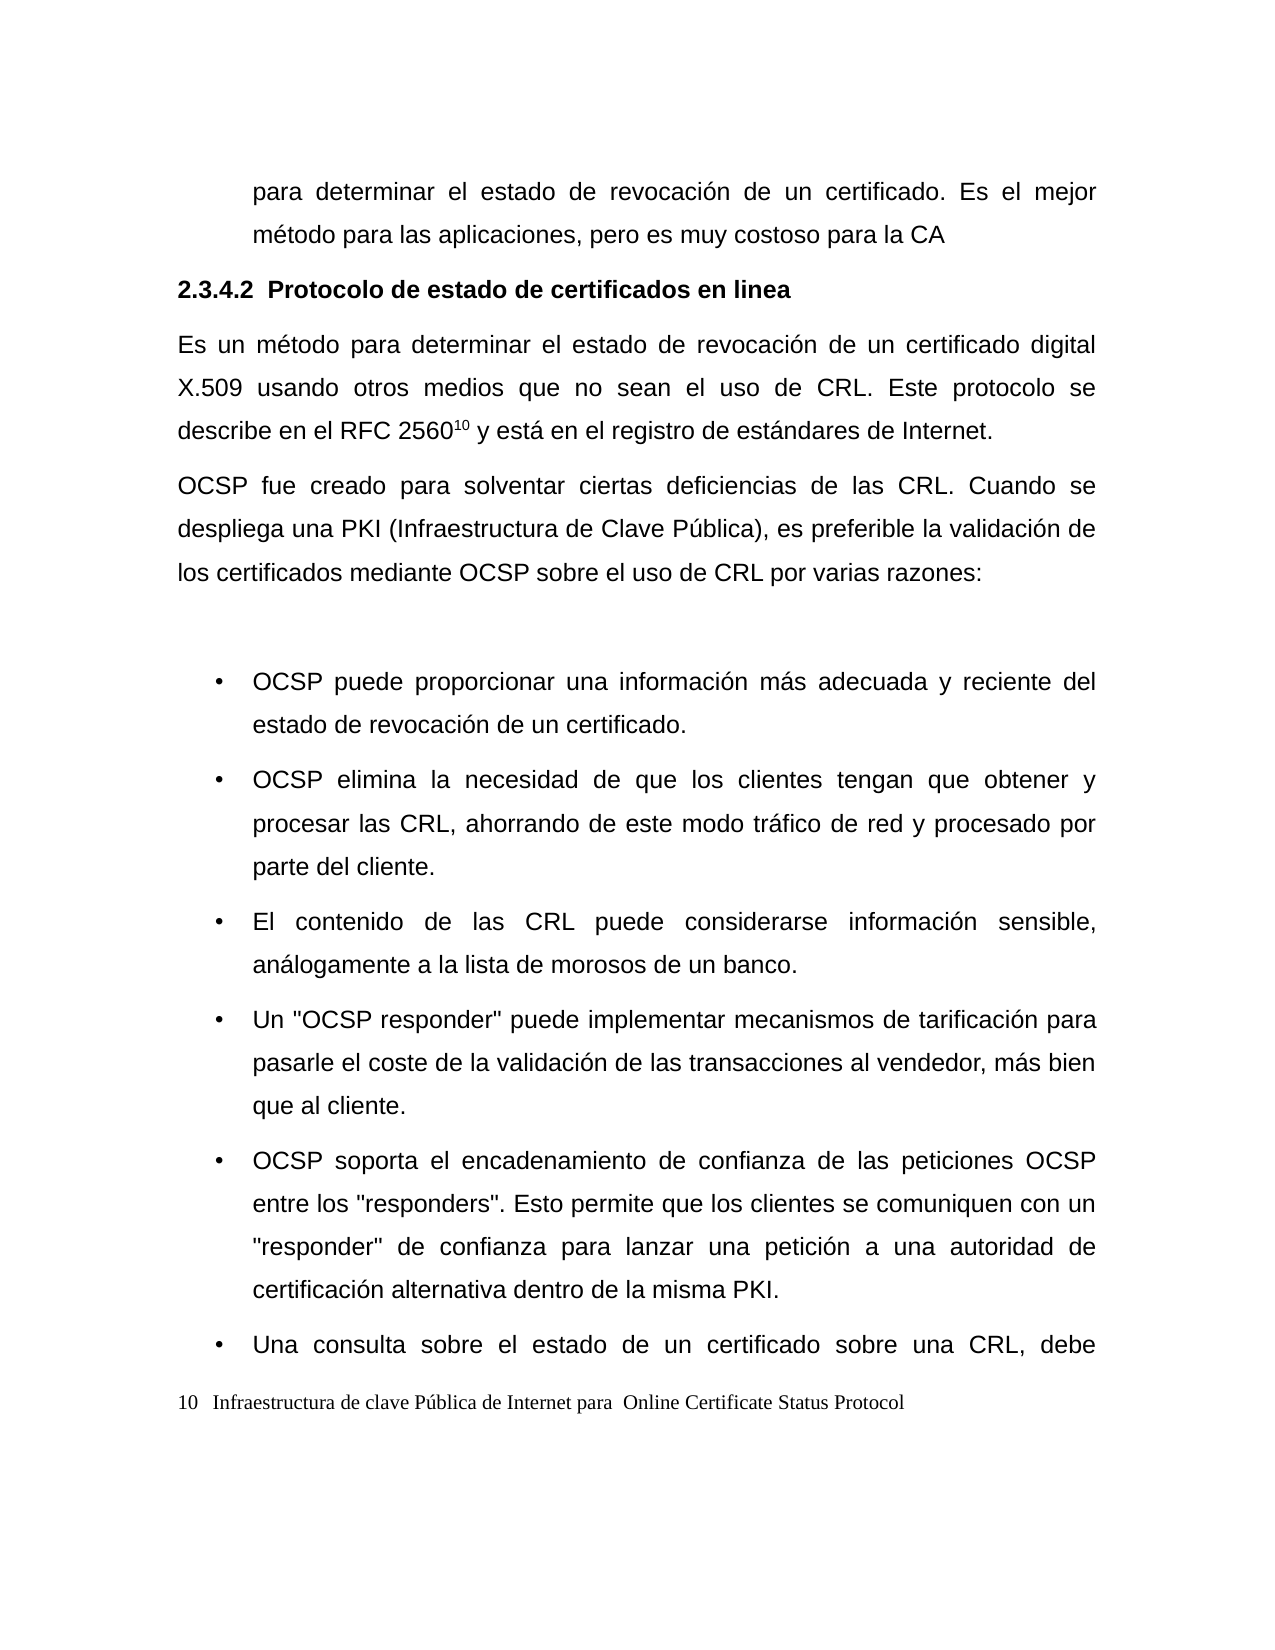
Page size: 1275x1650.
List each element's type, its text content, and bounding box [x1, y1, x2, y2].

list para determinar el estado de revocación de un certificado. Es el mejor método para las aplicaciones, pero es muy costoso para la CA [215, 177, 1098, 249]
text OCSP fue creado para solventar ciertas deficiencias de las CRL. Cuando se despliega una PKI (Infraestructura de Clave Pública), es preferible la validación de los certificados mediante OCSP sobre el uso de CRL por varias razones: [177, 471, 1098, 586]
text Infraestructura de clave Pública de Internet para Online Certificate Status Protocol [177, 1390, 1098, 1414]
list Una consulta sobre el estado de un certificado sobre una CRL, debe [215, 1330, 1098, 1359]
list OCSP elimina la necesidad de que los clientes tengan que obtener y procesar las CRL, ahorrando de este modo tráfico de red y procesado por parte del cliente. [215, 765, 1098, 881]
subtitle Protocolo de estado de certificados en linea [177, 275, 1098, 304]
text Es un método para determinar el estado de revocación de un certificado digital X.509 usando otros medios que no sean el uso de CRL. Este protocolo se describe en el RFC 2560 y está en el registro de estándares de Internet. [177, 330, 1098, 445]
list El contenido de las CRL puede considerarse información sensible, análogamente a la lista de morosos de un banco. [215, 907, 1098, 979]
list Un "OCSP responder" puede implementar mecanismos de tarificación para pasarle el coste de la validación de las transacciones al vendedor, más bien que al cliente. [215, 1005, 1098, 1120]
list OCSP soporta el encadenamiento de confianza de las peticiones OCSP entre los "responders". Esto permite que los clientes se comuniquen con un "responder" de confianza para lanzar una petición a una autoridad de certificación alternativa dentro de la misma PKI. [215, 1146, 1098, 1304]
list OCSP puede proporcionar una información más adecuada y reciente del estado de revocación de un certificado. [215, 667, 1098, 739]
